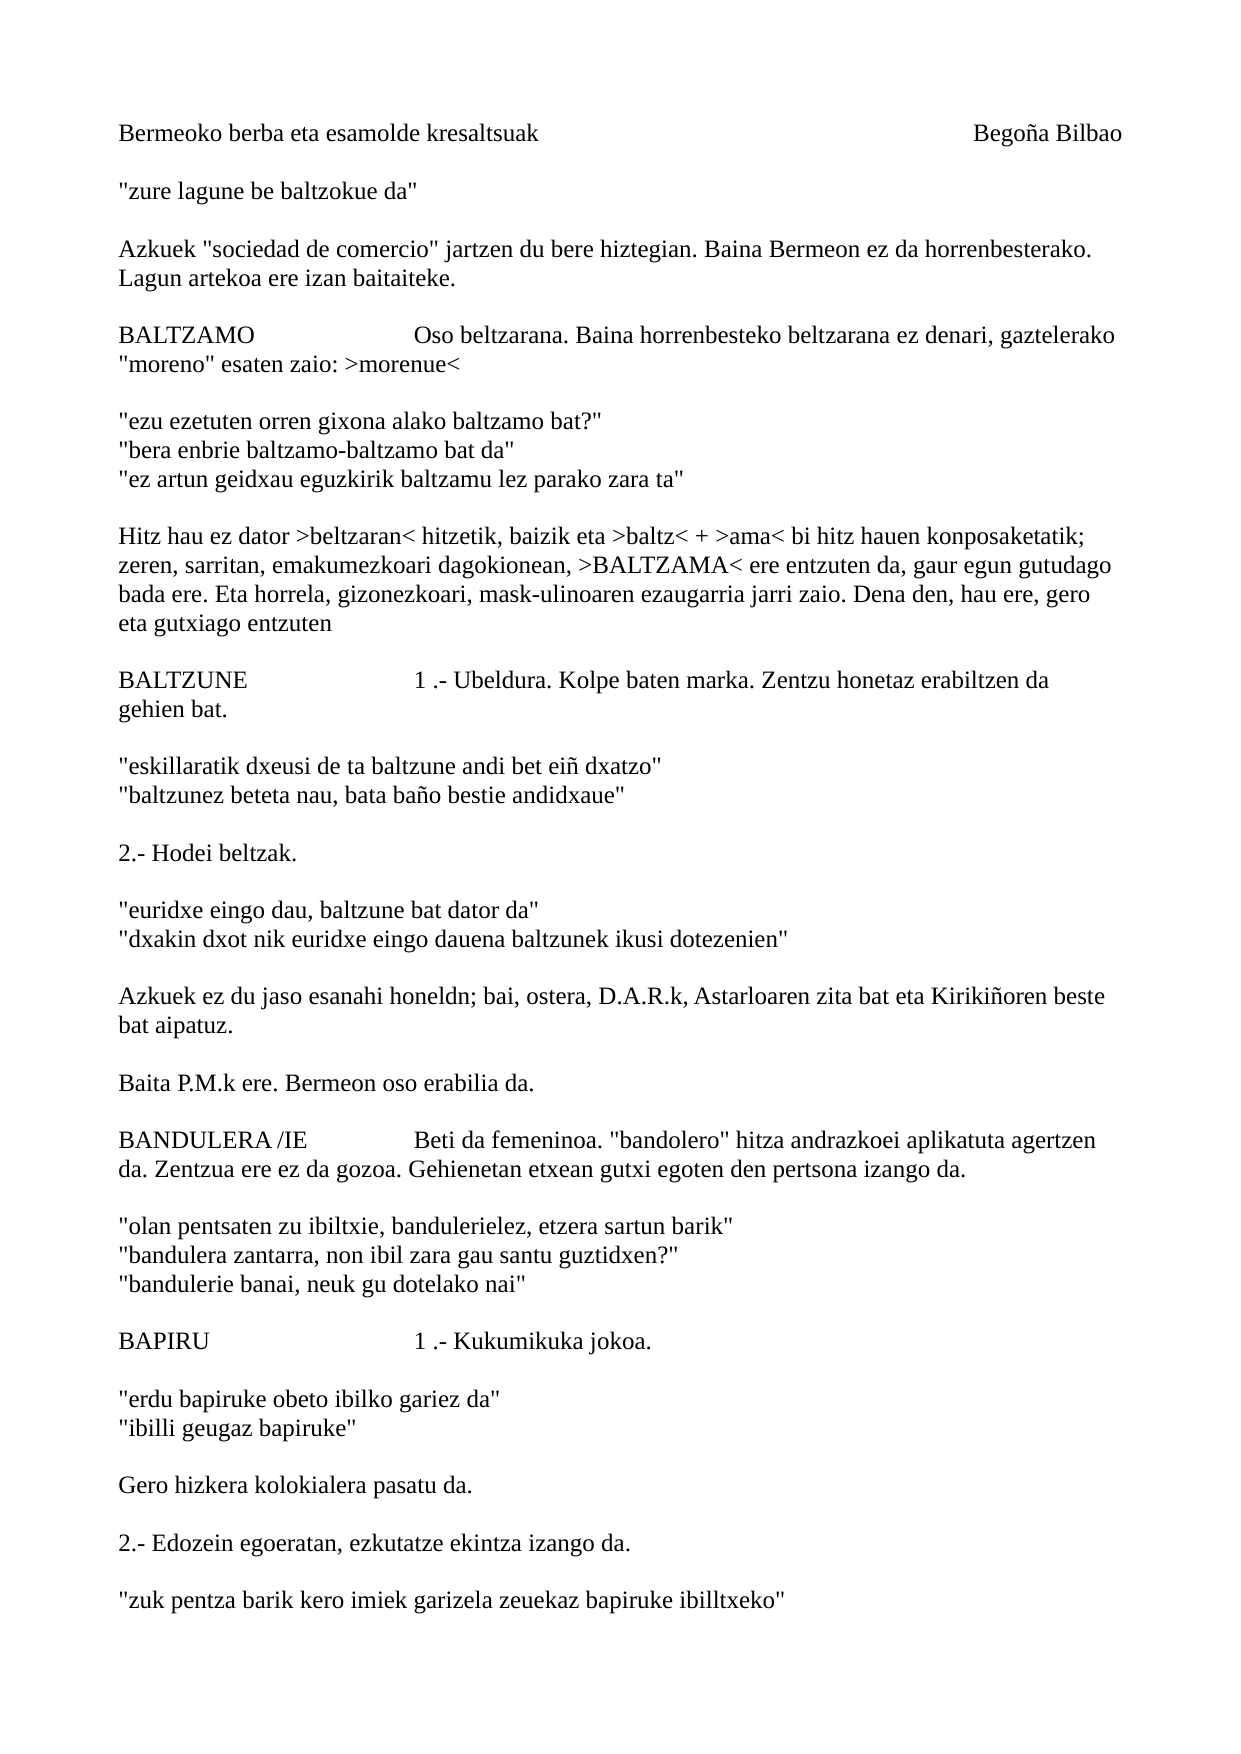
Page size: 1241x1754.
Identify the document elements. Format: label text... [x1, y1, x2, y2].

text "bandulerie banai, neuk gu dotelako nai" [118, 1269, 1122, 1298]
text "eskillaratik dxeusi de ta baltzune andi bet eiñ dxatzo" [118, 751, 1122, 780]
text "ezu ezetuten orren gixona alako baltzamo bat?" [118, 406, 1122, 435]
text Gero hizkera kolokialera pasatu da. [118, 1470, 1122, 1499]
text "ez artun geidxau eguzkirik baltzamu lez parako zara ta" [118, 464, 1122, 493]
text BAPIRU 1 .- Kukumikuka jokoa. [118, 1326, 1122, 1355]
text "euridxe eingo dau, baltzune bat dator da" [118, 895, 1122, 924]
text "zure lagune be baltzokue da" [118, 176, 1122, 205]
text "bera enbrie baltzamo-baltzamo bat da" [118, 435, 1122, 464]
text BALTZUNE 1 .- Ubeldura. Kolpe baten marka. Zentzu honetaz erabiltzen da gehien bat. [118, 665, 1122, 723]
text BANDULERA /IE Beti da femeninoa. "bandolero" hitza andrazkoei aplikatuta agertzen da. Zentzua ere ez da gozoa. Gehienetan etxean gutxi egoten den pertsona izango da. [118, 1125, 1122, 1183]
text "erdu bapiruke obeto ibilko gariez da" [118, 1384, 1122, 1413]
text "olan pentsaten zu ibiltxie, bandulerielez, etzera sartun barik" [118, 1211, 1122, 1240]
text "baltzunez beteta nau, bata baño bestie andidxaue" [118, 780, 1122, 809]
text 2.- Hodei beltzak. [118, 838, 1122, 866]
text Baita P.M.k ere. Bermeon oso erabilia da. [118, 1068, 1122, 1096]
text BALTZAMO Oso beltzarana. Baina horrenbesteko beltzarana ez denari, gaztelerako "moreno" esaten zaio: >morenue< [118, 320, 1122, 378]
text Azkuek ez du jaso esanahi honeldn; bai, ostera, D.A.R.k, Astarloaren zita bat eta Kirikiñoren beste bat aipatuz. [118, 981, 1122, 1039]
text Azkuek "sociedad de comercio" jartzen du bere hiztegian. Baina Bermeon ez da horrenbesterako. Lagun artekoa ere izan baitaiteke. [118, 234, 1122, 291]
text "dxakin dxot nik euridxe eingo dauena baltzunek ikusi dotezenien" [118, 924, 1122, 953]
text Hitz hau ez dator >beltzaran< hitzetik, baizik eta >baltz< + >ama< bi hitz hauen konposaketatik; zeren, sarritan, emakumezkoari dagokionean, >BALTZAMA< ere entzuten da, gaur egun gutudago bada ere. Eta horrela, gizonezkoari, mask-ulinoaren ezaugarria jarri zaio. Dena den, hau ere, gero eta gutxiago entzuten [118, 521, 1122, 636]
text 2.- Edozein egoeratan, ezkutatze ekintza izango da. [118, 1528, 1122, 1556]
text "zuk pentza barik kero imiek garizela zeuekaz bapiruke ibilltxeko" [118, 1585, 1122, 1614]
text "bandulera zantarra, non ibil zara gau santu guztidxen?" [118, 1240, 1122, 1269]
text "ibilli geugaz bapiruke" [118, 1413, 1122, 1441]
